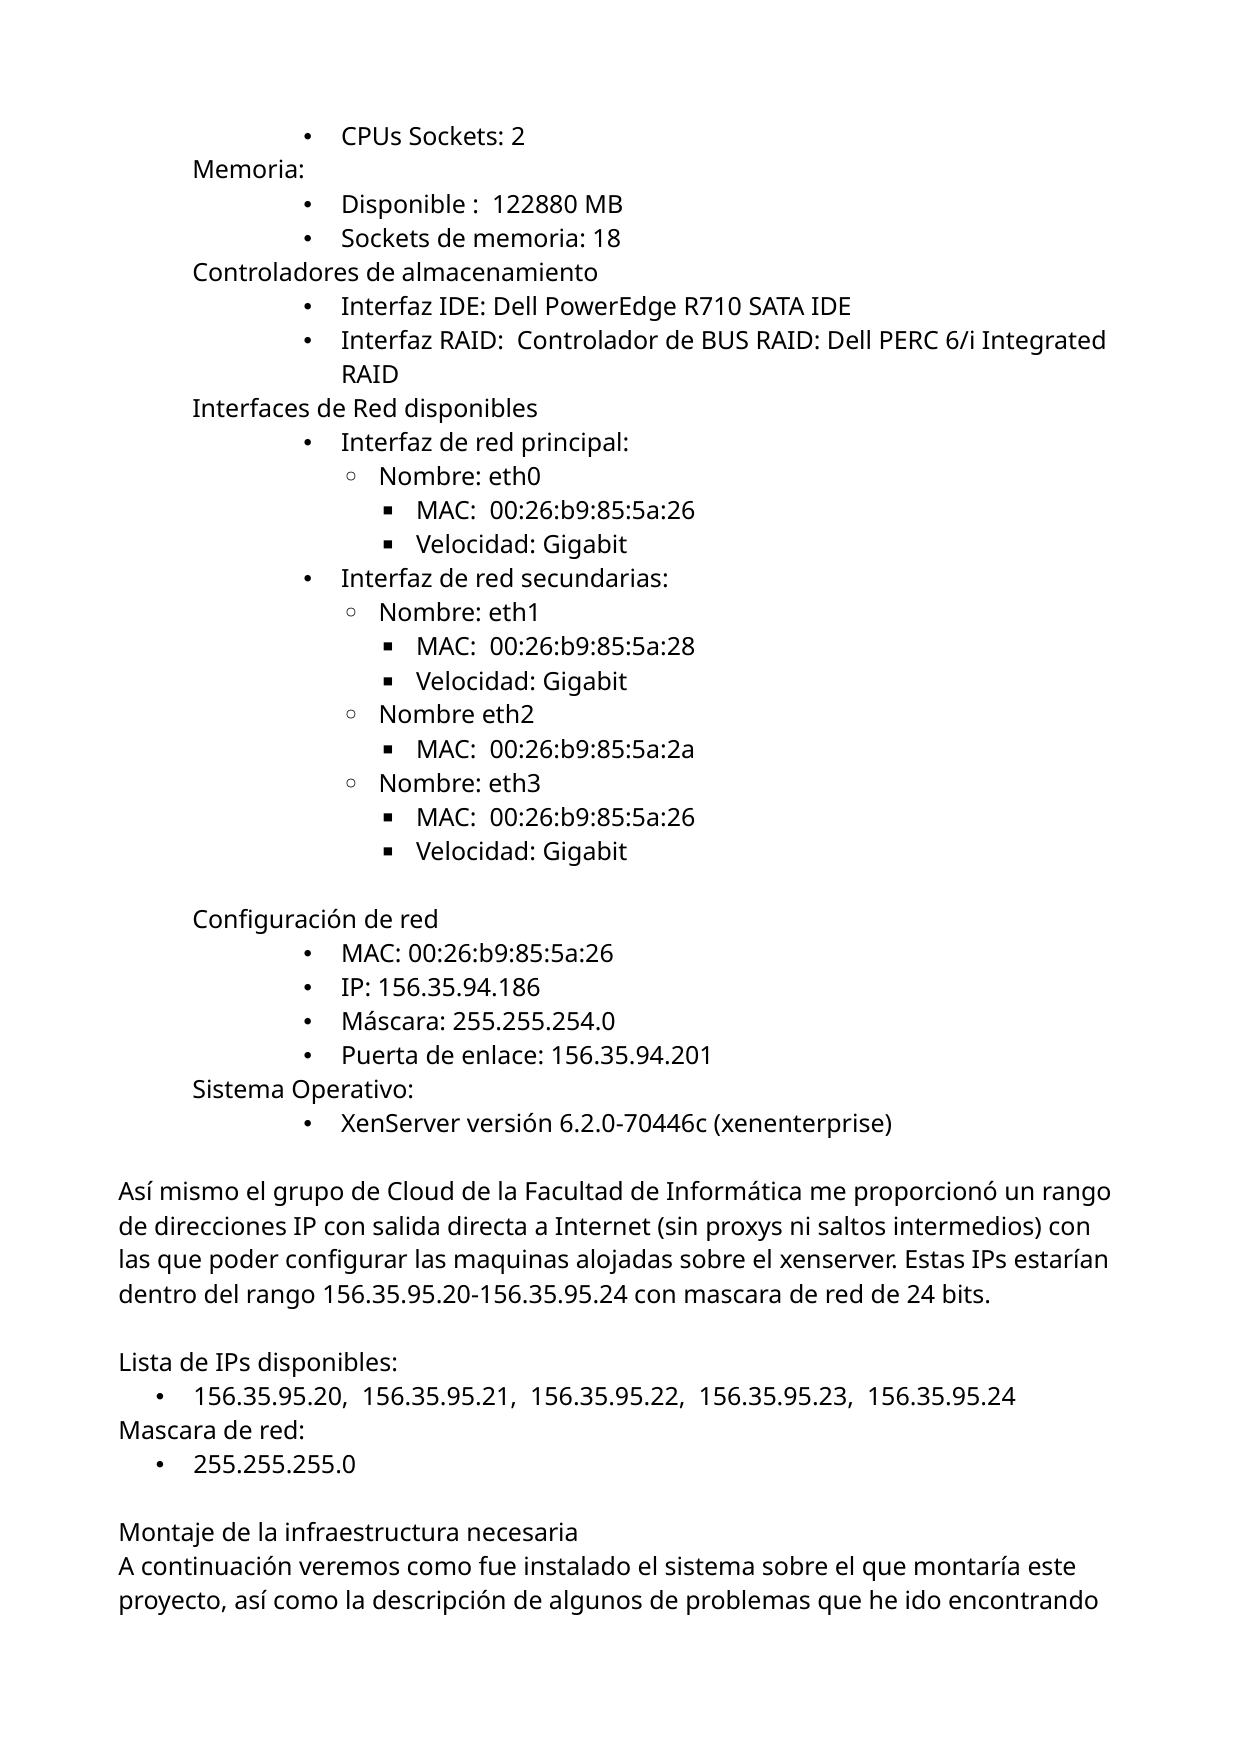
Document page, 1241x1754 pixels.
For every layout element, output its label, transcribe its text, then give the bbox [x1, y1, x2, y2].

text Memoria: [192, 152, 1122, 186]
list Nombre eth2 [341, 697, 1122, 731]
list 156.35.95.20, 156.35.95.21, 156.35.95.22, 156.35.95.23, 156.35.95.24 [156, 1378, 1122, 1412]
list MAC: 00:26:b9:85:5a:2a [378, 731, 1122, 765]
list Nombre: eth3 [341, 765, 1122, 799]
list CPUs Sockets: 2 [303, 118, 1122, 152]
text Configuración de red [192, 902, 1122, 936]
list Interfaz de red principal: [303, 425, 1122, 459]
list MAC: 00:26:b9:85:5a:26 [303, 936, 1122, 970]
text Interfaces de Red disponibles [192, 391, 1122, 425]
list Disponible : 122880 MB [303, 186, 1122, 220]
text A continuación veremos como fue instalado el sistema sobre el que montaría este proyecto, así como la descripción de algunos de problemas que he ido encontrando [118, 1549, 1122, 1617]
list XenServer versión 6.2.0-70446c (xenenterprise) [303, 1106, 1122, 1140]
list Puerta de enlace: 156.35.94.201 [303, 1038, 1122, 1072]
list Velocidad: Gigabit [378, 663, 1122, 697]
list MAC: 00:26:b9:85:5a:26 [378, 493, 1122, 527]
list IP: 156.35.94.186 [303, 970, 1122, 1004]
list MAC: 00:26:b9:85:5a:28 [378, 629, 1122, 663]
text Así mismo el grupo de Cloud de la Facultad de Informática me proporcionó un rango de direcciones IP con salida directa a Internet (sin proxys ni saltos intermedios) con las que poder configurar las maquinas alojadas sobre el xenserver. Estas IPs estarían dentro del rango 156.35.95.20-156.35.95.24 con mascara de red de 24 bits. [118, 1174, 1122, 1310]
list Nombre: eth1 [341, 595, 1122, 629]
list Máscara: 255.255.254.0 [303, 1004, 1122, 1038]
list 255.255.255.0 [156, 1447, 1122, 1481]
list Velocidad: Gigabit [378, 833, 1122, 867]
text Montaje de la infraestructura necesaria [118, 1515, 1122, 1549]
list Nombre: eth0 [341, 459, 1122, 493]
list Interfaz RAID: Controlador de BUS RAID: Dell PERC 6/i Integrated RAID [303, 322, 1122, 391]
text Sistema Operativo: [192, 1072, 1122, 1106]
list MAC: 00:26:b9:85:5a:26 [378, 799, 1122, 833]
list Interfaz IDE: Dell PowerEdge R710 SATA IDE [303, 288, 1122, 322]
text Mascara de red: [118, 1412, 1122, 1447]
list Sockets de memoria: 18 [303, 220, 1122, 254]
text Lista de IPs disponibles: [118, 1344, 1122, 1378]
list Interfaz de red secundarias: [303, 561, 1122, 595]
list Velocidad: Gigabit [378, 527, 1122, 561]
text Controladores de almacenamiento [192, 254, 1122, 288]
